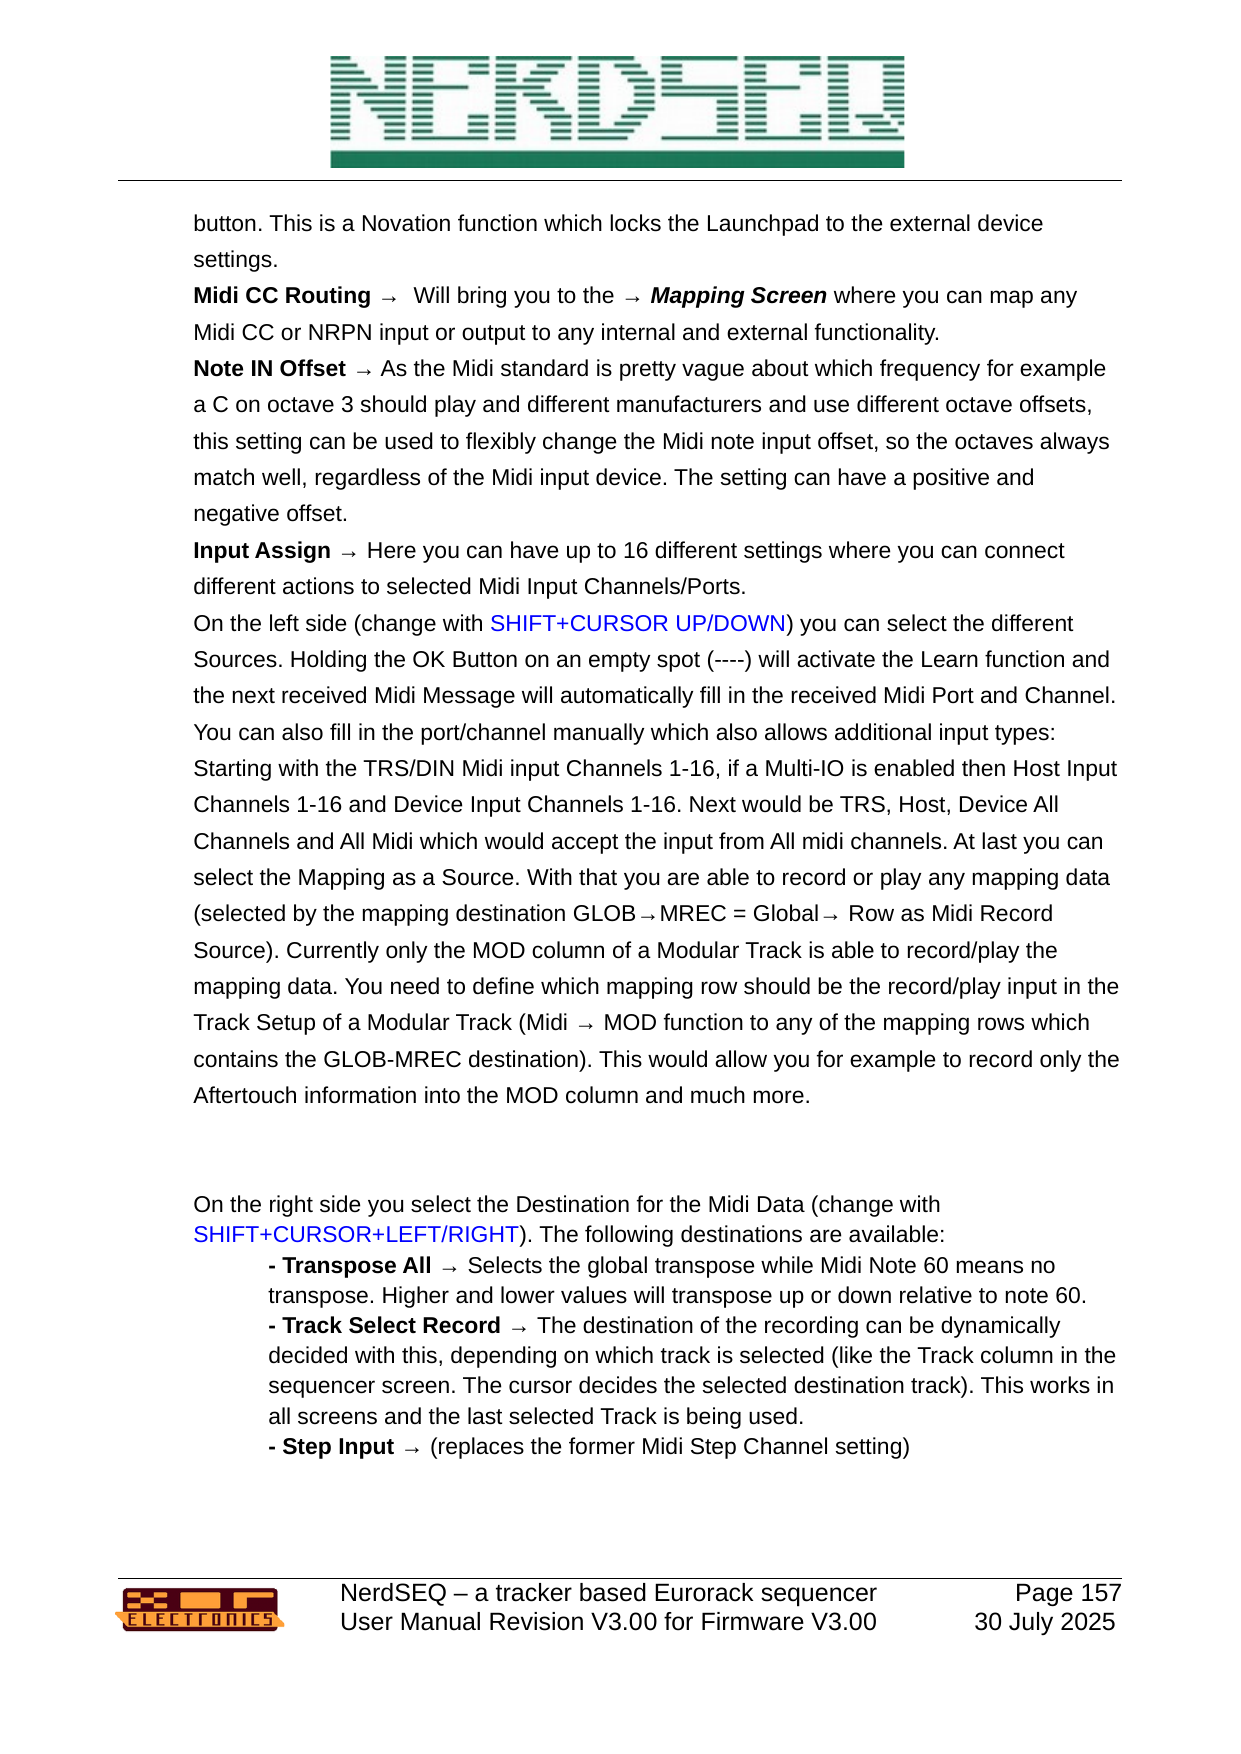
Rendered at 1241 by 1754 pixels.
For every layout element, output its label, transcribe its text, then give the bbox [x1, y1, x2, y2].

text - Step Input → (replaces the former Midi Step Channel setting) [268, 1433, 1122, 1459]
picture [115, 1584, 285, 1634]
text Input Assign → Here you can have up to 16 different settings where you can connect different actions to selected Midi Input Channels/Ports. [193, 537, 1122, 599]
picture [330, 56, 905, 168]
text - Transpose All → Selects the global transpose while Midi Note 60 means no transpose. Higher and lower values will transpose up or down relative to note 60. [268, 1252, 1122, 1308]
text On the left side (change with SHIFT+CURSOR UP/DOWN) you can select the different Sources. Holding the OK Button on an empty spot (----) will activate the Learn function and the next received Midi Message will automatically fill in the received Midi Port and Channel. You can also fill in the port/channel manually which also allows additional input types: Starting with the TRS/DIN Midi input Channels 1-16, if a Multi-IO is enabled then Host Input Channels 1-16 and Device Input Channels 1-16. Next would be TRS, Host, Device All Channels and All Midi which would accept the input from All midi channels. At last you can select the Mapping as a Source. With that you are able to record or play any mapping data (selected by the mapping destination GLOB→MREC = Global→ Row as Midi Record Source). Currently only the MOD column of a Modular Track is able to record/play the mapping data. You need to define which mapping row should be the record/play input in the Track Setup of a Modular Track (Midi → MOD function to any of the mapping rows which contains the GLOB-MREC destination). This would allow you for example to record only the Aftertouch information into the MOD column and much more. [193, 609, 1122, 1108]
text Midi CC Routing → Will bring you to the → Mapping Screen where you can map any Midi CC or NRPN input or output to any internal and external functionality. [193, 282, 1122, 345]
text button. This is a Novation function which locks the Launchpad to the external device settings. [193, 209, 1122, 272]
text Note IN Offset → As the Midi standard is pretty vague about which frequency for example a C on octave 3 should play and different manufacturers and use different octave offsets, this setting can be used to flexibly change the Midi note input offset, so the octaves always match well, regardless of the Midi input device. The setting can have a positive and negative offset. [193, 355, 1122, 527]
text On the right side you select the Destination for the Midi Data (change with SHIFT+CURSOR+LEFT/RIGHT). The following destinations are available: [193, 1191, 1122, 1248]
text - Track Select Record → The destination of the recording can be dynamically decided with this, depending on which track is selected (like the Track column in the sequencer screen. The cursor decides the selected destination track). This works in all screens and the last selected Track is being used. [268, 1312, 1122, 1429]
